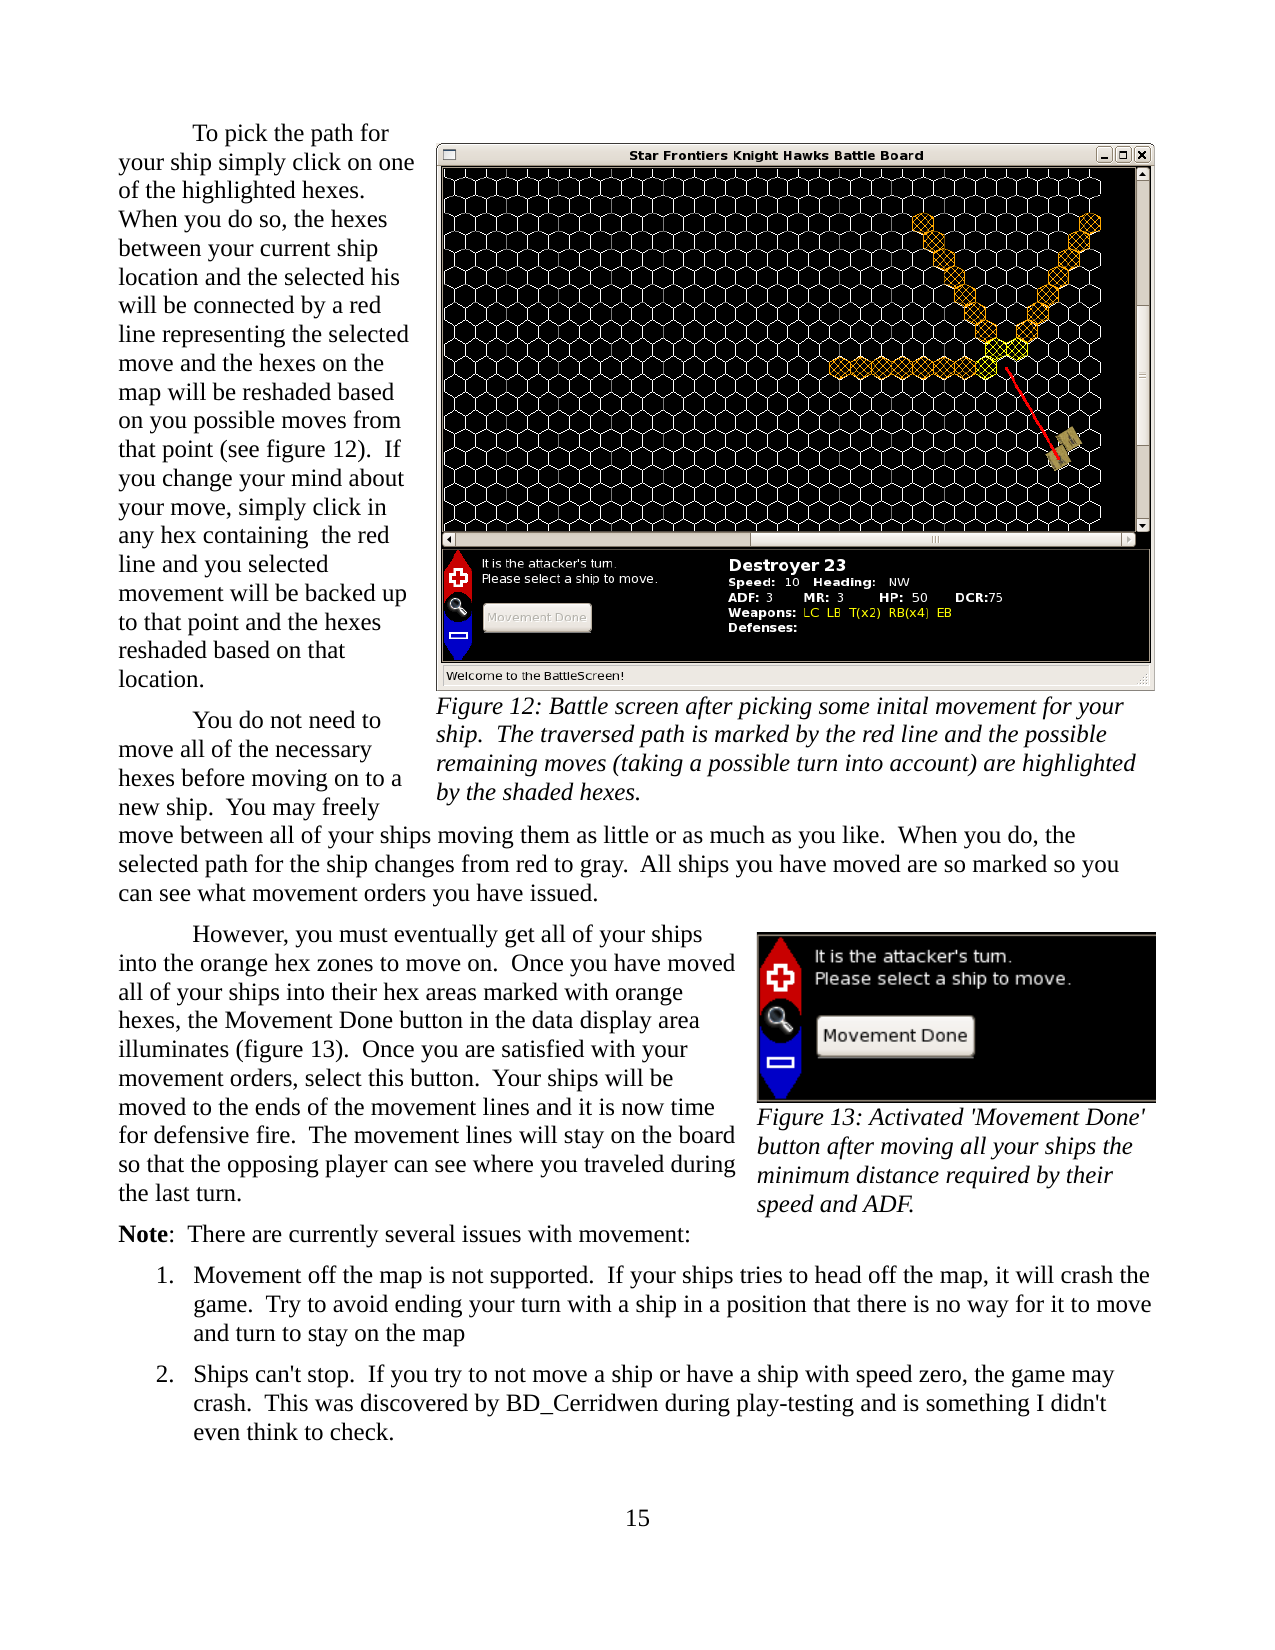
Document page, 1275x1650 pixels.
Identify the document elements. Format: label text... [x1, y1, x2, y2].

text Note: There are currently several issues with movement: [118, 1219, 1157, 1248]
text You do not need to move all of the necessary hexes before moving on to a new ship. You may freely move between all of your ships moving them as little or as much as you like. When you do, the selected path for the ship changes from red to gray. All ships you have moved are so marked so you can see what movement orders you have issued. [118, 706, 1157, 907]
text However, you must eventually get all of your ships into the orange hex zones to move on. Once you have moved all of your ships into their hex areas marked with orange hexes, the Movement Done button in the data display area illuminates (figure 13). Once you are satisfied with your movement orders, select this button. Your ships will be moved to the ends of the movement lines and it is now time for defensive fire. The movement lines will stay on the board so that the opposing player can see where you traveled during the last turn. [118, 919, 1157, 1207]
picture [756, 932, 1156, 1103]
picture [436, 143, 1155, 691]
list Movement off the map is not supported. If your ships tries to head off the map, it will crash the game. Try to avoid ending your turn with a ship in a position that there is no way for it to move and turn to stay on the map [156, 1261, 1157, 1347]
text Figure 13: Activated 'Movement Done' button after moving all your ships the minimum distance required by their speed and ADF. [757, 1103, 1156, 1217]
text To pick the path for your ship simply click on one of the highlighted hexes. When you do so, the hexes between your current ship location and the selected his will be connected by a red line representing the selected move and the hexes on the map will be reshaded based on you possible moves from that point (see figure 12). If you change your mind about your move, simply click in any hex containing the red line and you selected movement will be backed up to that point and the hexes reshaded based on that location. [118, 118, 1157, 693]
list Ships can't stop. If you try to not move a ship or have a ship with speed zero, the game may crash. This was discovered by BD_Cerridwen during play-testing and is something I didn't even think to check. [156, 1359, 1157, 1446]
text Figure 12: Battle screen after picking some inital movement for your ship. The traversed path is marked by the red line and the possible remaining moves (taking a possible turn into account) are highlighted by the shaded hexes. [436, 691, 1154, 806]
